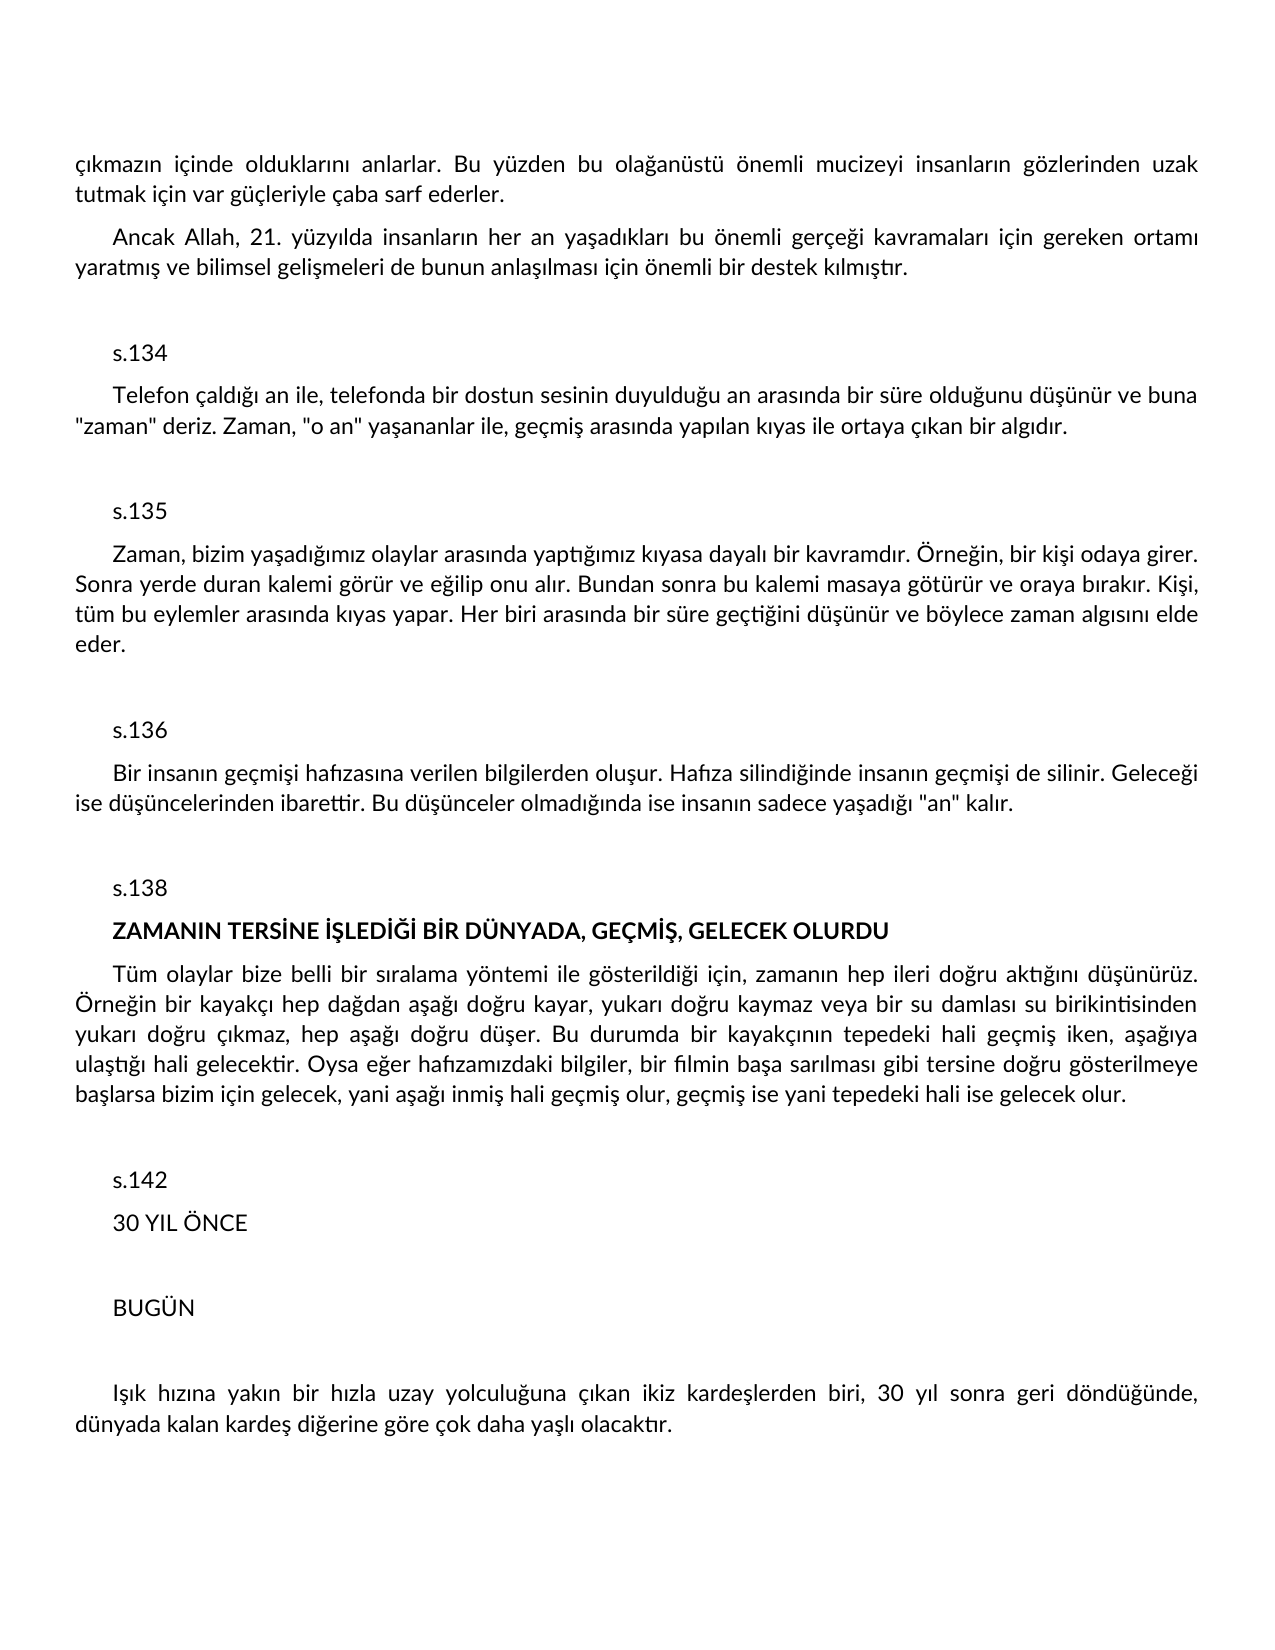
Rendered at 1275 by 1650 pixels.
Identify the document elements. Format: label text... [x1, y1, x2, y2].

text Işık hızına yakın bir hızla uzay yolculuğuna çıkan ikiz kardeşlerden biri, 30 yıl sonra geri döndüğünde, dünyada kalan kardeş diğerine göre çok daha yaşlı olacaktır. [75, 1379, 1200, 1437]
text Bir insanın geçmişi hafızasına verilen bilgilerden oluşur. Hafıza silindiğinde insanın geçmişi de silinir. Geleceği ise düşüncelerinden ibarettir. Bu düşünceler olmadığında ise insanın sadece yaşadığı "an" kalır. [75, 758, 1200, 816]
text ZAMANIN TERSİNE İŞLEDİĞİ BİR DÜNYADA, GEÇMİŞ, GELECEK OLURDU [75, 917, 1200, 944]
text çıkmazın içinde olduklarını anlarlar. Bu yüzden bu olağanüstü önemli mucizeyi insanların gözlerinden uzak tutmak için var güçleriyle çaba sarf ederler. [75, 150, 1200, 208]
text s.134 [75, 338, 1200, 366]
text Tüm olaylar bize belli bir sıralama yöntemi ile gösterildiği için, zamanın hep ileri doğru aktığını düşünürüz. Örneğin bir kayakçı hep dağdan aşağı doğru kayar, yukarı doğru kaymaz veya bir su damlası su birikintisinden yukarı doğru çıkmaz, hep aşağı doğru düşer. Bu durumda bir kayakçının tepedeki hali geçmiş iken, aşağıya ulaştığı hali gelecektir. Oysa eğer hafızamızdaki bilgiler, bir filmin başa sarılması gibi tersine doğru gösterilmeye başlarsa bizim için gelecek, yani aşağı inmiş hali geçmiş olur, geçmiş ise yani tepedeki hali ise gelecek olur. [75, 959, 1200, 1108]
text Telefon çaldığı an ile, telefonda bir dostun sesinin duyulduğu an arasında bir süre olduğunu düşünür ve buna "zaman" deriz. Zaman, "o an" yaşananlar ile, geçmiş arasında yapılan kıyas ile ortaya çıkan bir algıdır. [75, 381, 1200, 439]
text BUGÜN [75, 1294, 1200, 1321]
text Zaman, bizim yaşadığımız olaylar arasında yaptığımız kıyasa dayalı bir kavramdır. Örneğin, bir kişi odaya girer. Sonra yerde duran kalemi görür ve eğilip onu alır. Bundan sonra bu kalemi masaya götürür ve oraya bırakır. Kişi, tüm bu eylemler arasında kıyas yapar. Her biri arasında bir süre geçtiğini düşünür ve böylece zaman algısını elde eder. [75, 539, 1200, 658]
text s.135 [75, 497, 1200, 524]
text s.136 [75, 716, 1200, 743]
text s.138 [75, 874, 1200, 901]
text s.142 [75, 1166, 1200, 1193]
text Ancak Allah, 21. yüzyılda insanların her an yaşadıkları bu önemli gerçeği kavramaları için gereken ortamı yaratmış ve bilimsel gelişmeleri de bunun anlaşılması için önemli bir destek kılmıştır. [75, 223, 1200, 281]
text 30 YIL ÖNCE [75, 1208, 1200, 1236]
